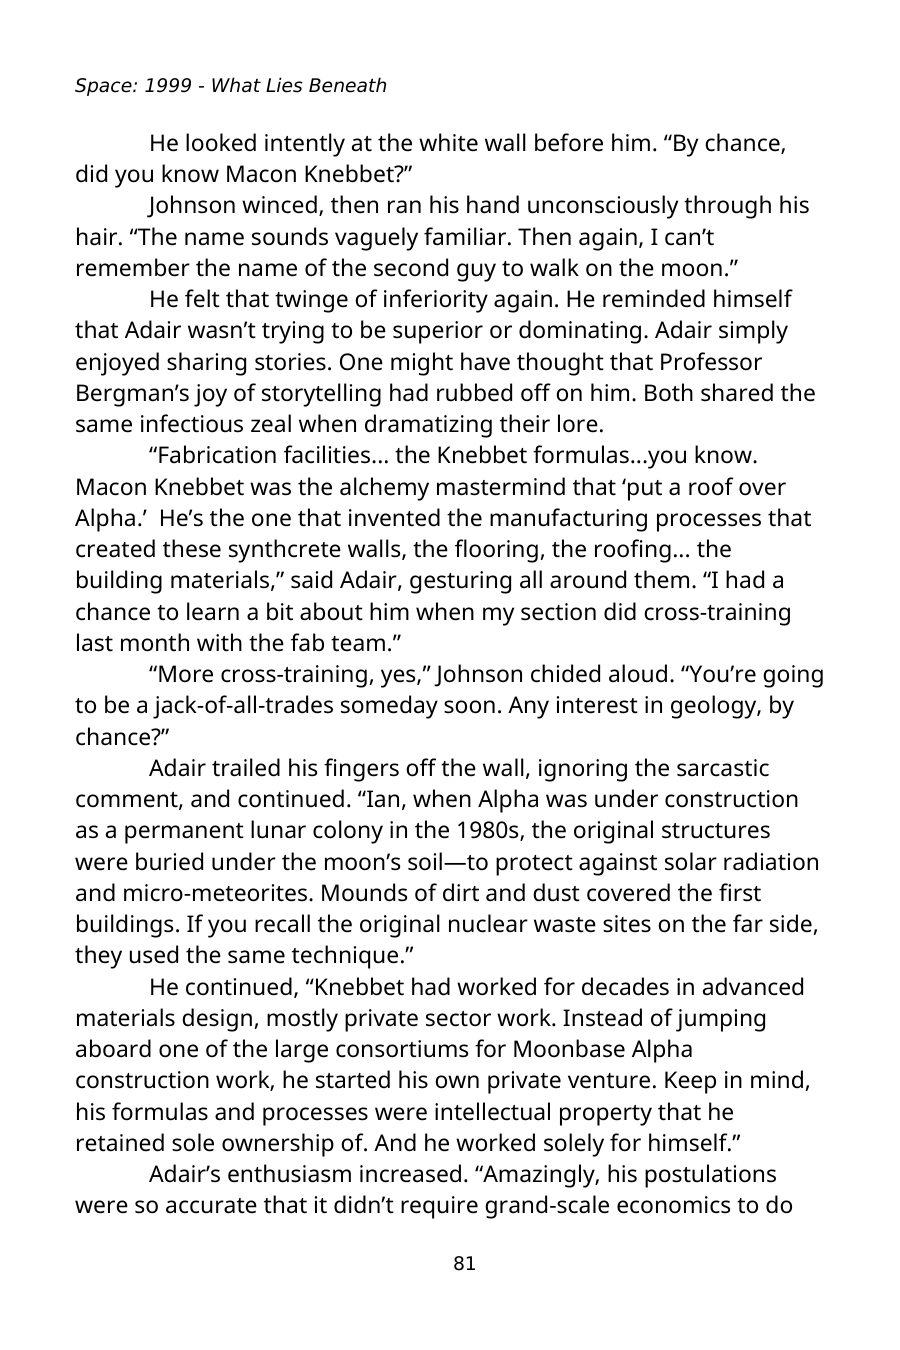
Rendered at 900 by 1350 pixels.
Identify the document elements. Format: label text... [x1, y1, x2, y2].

text “More cross-training, yes,” Johnson chided aloud. “You’re going to be a jack-of-all-trades someday soon. Any interest in geology, by chance?” [75, 658, 825, 752]
text He looked intently at the white wall before him. “By chance, did you know Macon Knebbet?” [75, 127, 825, 189]
text He felt that twinge of inferiority again. He reminded himself that Adair wasn’t trying to be superior or dominating. Adair simply enjoyed sharing stories. One might have thought that Professor Bergman’s joy of storytelling had rubbed off on him. Both shared the same infectious zeal when dramatizing their lore. [75, 283, 825, 439]
text Adair trailed his fingers off the wall, ignoring the sarcastic comment, and continued. “Ian, when Alpha was under construction as a permanent lunar colony in the 1980s, the original structures were buried under the moon’s soil—to protect against solar radiation and micro-meteorites. Mounds of dirt and dust covered the first buildings. If you recall the original nuclear waste sites on the far side, they used the same technique.” [75, 752, 825, 971]
text “Fabrication facilities... the Knebbet formulas...you know. Macon Knebbet was the alchemy mastermind that ‘put a roof over Alpha.’ He’s the one that invented the manufacturing processes that created these synthcrete walls, the flooring, the roofing... the building materials,” said Adair, gesturing all around them. “I had a chance to learn a bit about him when my section did cross-training last month with the fab team.” [75, 439, 825, 658]
text Johnson winced, then ran his hand unconsciously through his hair. “The name sounds vaguely familiar. Then again, I can’t remember the name of the second guy to walk on the moon.” [75, 189, 825, 283]
text Adair’s enthusiasm increased. “Amazingly, his postulations were so accurate that it didn’t require grand-scale economics to do [75, 1158, 825, 1221]
text He continued, “Knebbet had worked for decades in advanced materials design, mostly private sector work. Instead of jumping aboard one of the large consortiums for Moonbase Alpha construction work, he started his own private venture. Keep in mind, his formulas and processes were intellectual property that he retained sole ownership of. And he worked solely for himself.” [75, 971, 825, 1158]
